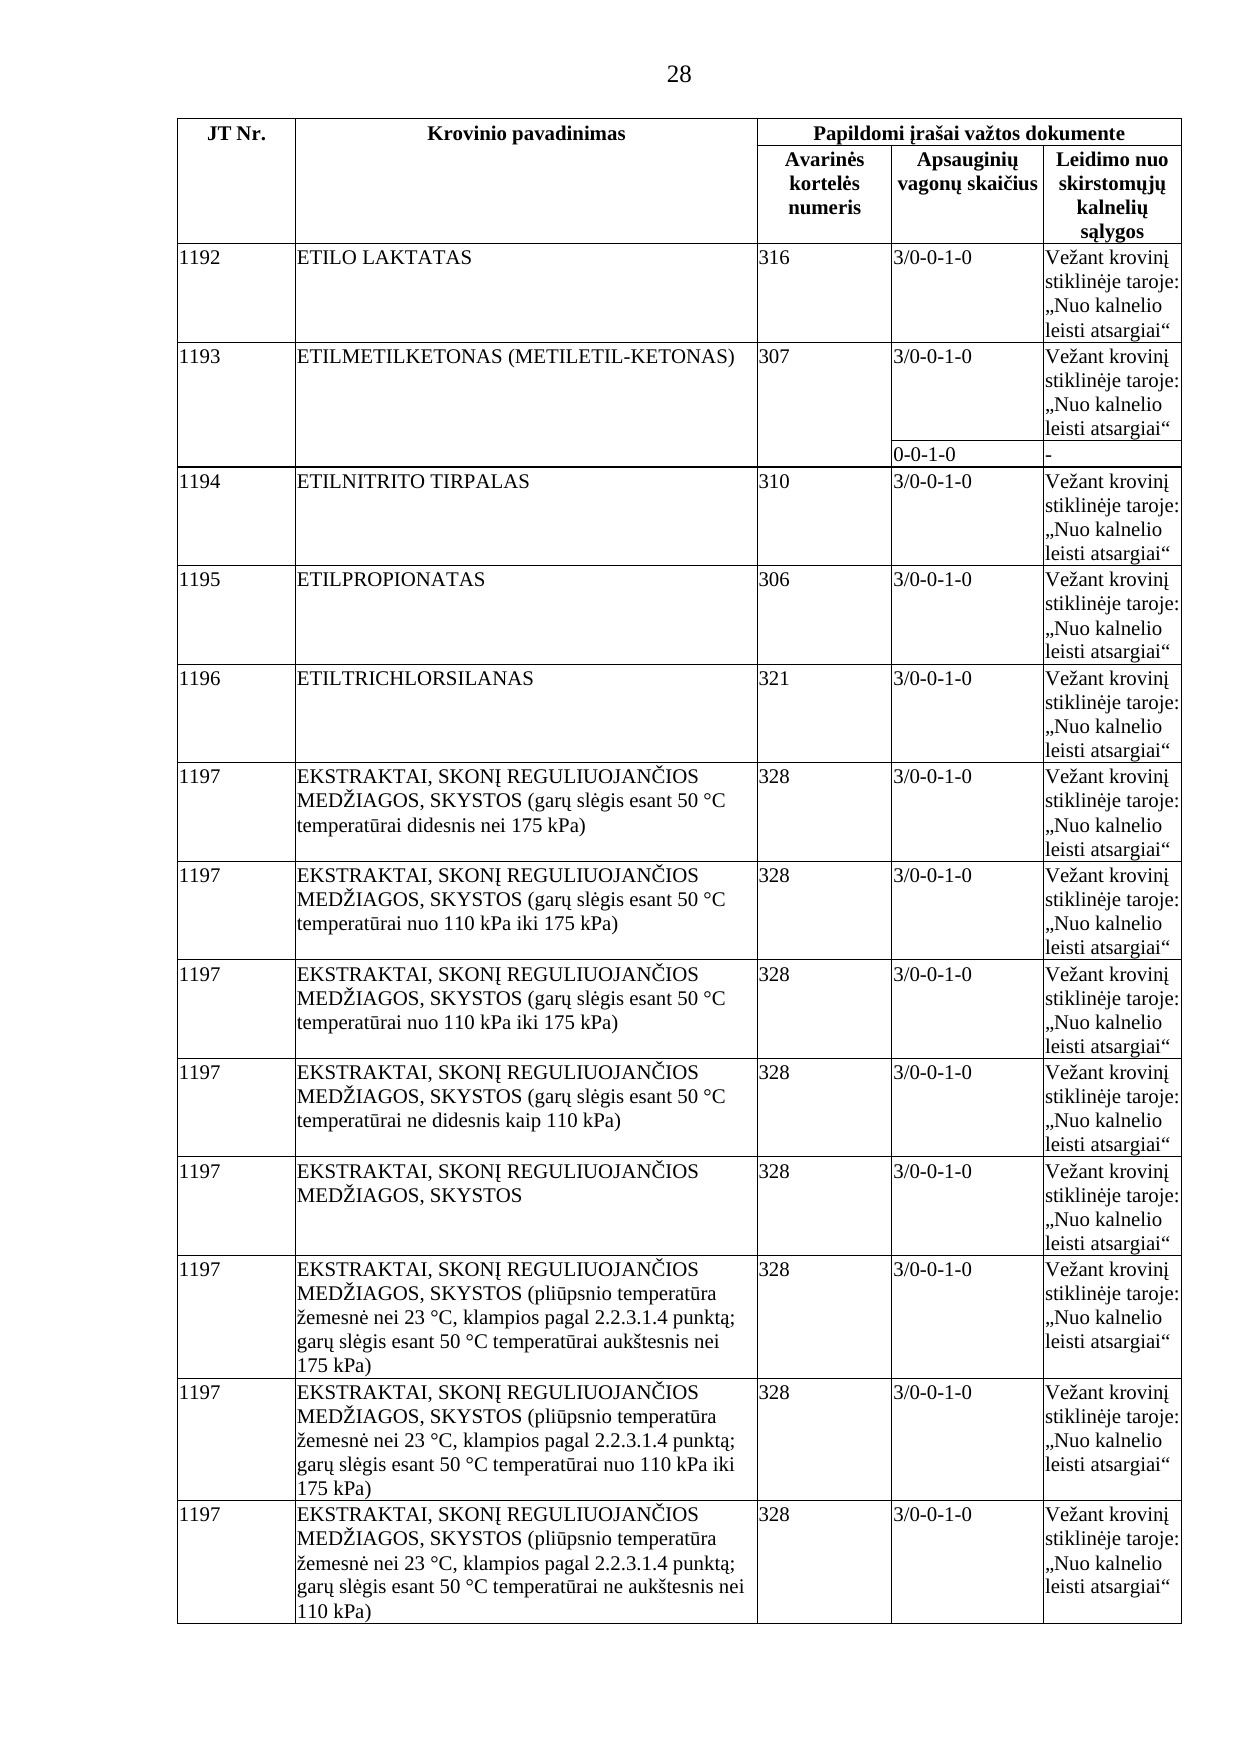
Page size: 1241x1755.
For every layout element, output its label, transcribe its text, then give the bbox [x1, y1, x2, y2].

table_cell Vežant krovinį stiklinėje taroje: „Nuo kalnelio leisti atsargiai“ [1044, 1059, 1181, 1156]
table_cell 328 [758, 1379, 891, 1500]
table_cell 316 [758, 244, 891, 342]
table_header Papildomi įrašai važtos dokumente [758, 119, 1181, 144]
table_cell Vežant krovinį stiklinėje taroje: „Nuo kalnelio leisti atsargiai“ [1044, 1379, 1181, 1500]
table_cell 1197 [178, 763, 295, 861]
table_cell 3/0-0-1-0 [892, 343, 1043, 440]
table_cell Avarinės kortelės numeris [758, 146, 891, 243]
table_cell ETILNITRITO TIRPALAS [296, 468, 757, 565]
table_cell Vežant krovinį stiklinėje taroje: „Nuo kalnelio leisti atsargiai“ [1044, 468, 1181, 565]
table_cell 3/0-0-1-0 [892, 763, 1043, 861]
table_cell 321 [758, 665, 891, 762]
table_cell 3/0-0-1-0 [892, 1501, 1043, 1623]
table_cell Vežant krovinį stiklinėje taroje: „Nuo kalnelio leisti atsargiai“ [1044, 566, 1181, 663]
table_cell 0-0-1-0 [892, 441, 1043, 466]
table_cell 1197 [178, 960, 295, 1058]
table_cell 1197 [178, 1157, 295, 1255]
table_cell 1195 [178, 566, 295, 663]
table_cell Vežant krovinį stiklinėje taroje: „Nuo kalnelio leisti atsargiai“ [1044, 343, 1181, 440]
table_cell 1192 [178, 244, 295, 342]
table_cell 1193 [178, 343, 295, 466]
table_cell 306 [758, 566, 891, 663]
table_cell 328 [758, 1059, 891, 1156]
table_cell EKSTRAKTAI, SKONĮ REGULIUOJANČIOS MEDŽIAGOS, SKYSTOS (pliūpsnio temperatūra žemesnė nei 23 °C, klampios pagal 2.2.3.1.4 punktą; garų slėgis esant 50 °C temperatūrai nuo 110 kPa iki 175 kPa) [296, 1379, 757, 1500]
table_cell 3/0-0-1-0 [892, 665, 1043, 762]
table_cell Vežant krovinį stiklinėje taroje: „Nuo kalnelio leisti atsargiai“ [1044, 1256, 1181, 1377]
table_cell 1197 [178, 1379, 295, 1500]
table_cell 1197 [178, 1501, 295, 1623]
table_cell 328 [758, 960, 891, 1058]
table_cell EKSTRAKTAI, SKONĮ REGULIUOJANČIOS MEDŽIAGOS, SKYSTOS (garų slėgis esant 50 °C temperatūrai didesnis nei 175 kPa) [296, 763, 757, 861]
table_cell 328 [758, 1157, 891, 1255]
table_cell EKSTRAKTAI, SKONĮ REGULIUOJANČIOS MEDŽIAGOS, SKYSTOS (pliūpsnio temperatūra žemesnė nei 23 °C, klampios pagal 2.2.3.1.4 punktą; garų slėgis esant 50 °C temperatūrai aukštesnis nei 175 kPa) [296, 1256, 757, 1377]
table_cell 1196 [178, 665, 295, 762]
table_cell Vežant krovinį stiklinėje taroje: „Nuo kalnelio leisti atsargiai“ [1044, 763, 1181, 861]
table_cell - [1044, 441, 1181, 466]
table_cell 1194 [178, 468, 295, 565]
table_cell 1197 [178, 862, 295, 959]
table_cell Apsauginių vagonų skaičius [892, 146, 1043, 243]
table_cell EKSTRAKTAI, SKONĮ REGULIUOJANČIOS MEDŽIAGOS, SKYSTOS (garų slėgis esant 50 °C temperatūrai nuo 110 kPa iki 175 kPa) [296, 862, 757, 959]
table_cell 3/0-0-1-0 [892, 960, 1043, 1058]
table_cell 1197 [178, 1256, 295, 1377]
table_cell 3/0-0-1-0 [892, 468, 1043, 565]
table_cell Vežant krovinį stiklinėje taroje: „Nuo kalnelio leisti atsargiai“ [1044, 862, 1181, 959]
table_cell Vežant krovinį stiklinėje taroje: „Nuo kalnelio leisti atsargiai“ [1044, 960, 1181, 1058]
table_cell Vežant krovinį stiklinėje taroje: „Nuo kalnelio leisti atsargiai“ [1044, 1157, 1181, 1255]
table_cell EKSTRAKTAI, SKONĮ REGULIUOJANČIOS MEDŽIAGOS, SKYSTOS (pliūpsnio temperatūra žemesnė nei 23 °C, klampios pagal 2.2.3.1.4 punktą; garų slėgis esant 50 °C temperatūrai ne aukštesnis nei 110 kPa) [296, 1501, 757, 1623]
table_cell 3/0-0-1-0 [892, 862, 1043, 959]
table_cell 3/0-0-1-0 [892, 244, 1043, 342]
table_cell ETILTRICHLORSILANAS [296, 665, 757, 762]
table_cell 3/0-0-1-0 [892, 1157, 1043, 1255]
table_cell 3/0-0-1-0 [892, 566, 1043, 663]
table_cell 307 [758, 343, 891, 466]
table_cell Vežant krovinį stiklinėje taroje: „Nuo kalnelio leisti atsargiai“ [1044, 665, 1181, 762]
table_cell 3/0-0-1-0 [892, 1059, 1043, 1156]
table_cell 328 [758, 862, 891, 959]
table_cell Vežant krovinį stiklinėje taroje: „Nuo kalnelio leisti atsargiai“ [1044, 244, 1181, 342]
table_cell EKSTRAKTAI, SKONĮ REGULIUOJANČIOS MEDŽIAGOS, SKYSTOS (garų slėgis esant 50 °C temperatūrai nuo 110 kPa iki 175 kPa) [296, 960, 757, 1058]
table_cell ETILMETILKETONAS (METILETIL-KETONAS) [296, 343, 757, 466]
table_cell ETILO LAKTATAS [296, 244, 757, 342]
table_cell 328 [758, 1256, 891, 1377]
table_cell EKSTRAKTAI, SKONĮ REGULIUOJANČIOS MEDŽIAGOS, SKYSTOS [296, 1157, 757, 1255]
table_cell EKSTRAKTAI, SKONĮ REGULIUOJANČIOS MEDŽIAGOS, SKYSTOS (garų slėgis esant 50 °C temperatūrai ne didesnis kaip 110 kPa) [296, 1059, 757, 1156]
table_header JT Nr. [178, 119, 295, 243]
table_cell 3/0-0-1-0 [892, 1256, 1043, 1377]
table_cell 3/0-0-1-0 [892, 1379, 1043, 1500]
table_cell 310 [758, 468, 891, 565]
table_cell ETILPROPIONATAS [296, 566, 757, 663]
table_cell Vežant krovinį stiklinėje taroje: „Nuo kalnelio leisti atsargiai“ [1044, 1501, 1181, 1623]
table_cell 328 [758, 1501, 891, 1623]
table_header Krovinio pavadinimas [296, 119, 757, 243]
table_cell 1197 [178, 1059, 295, 1156]
table_cell Leidimo nuo skirstomųjų kalnelių sąlygos [1044, 146, 1181, 243]
table_cell 328 [758, 763, 891, 861]
